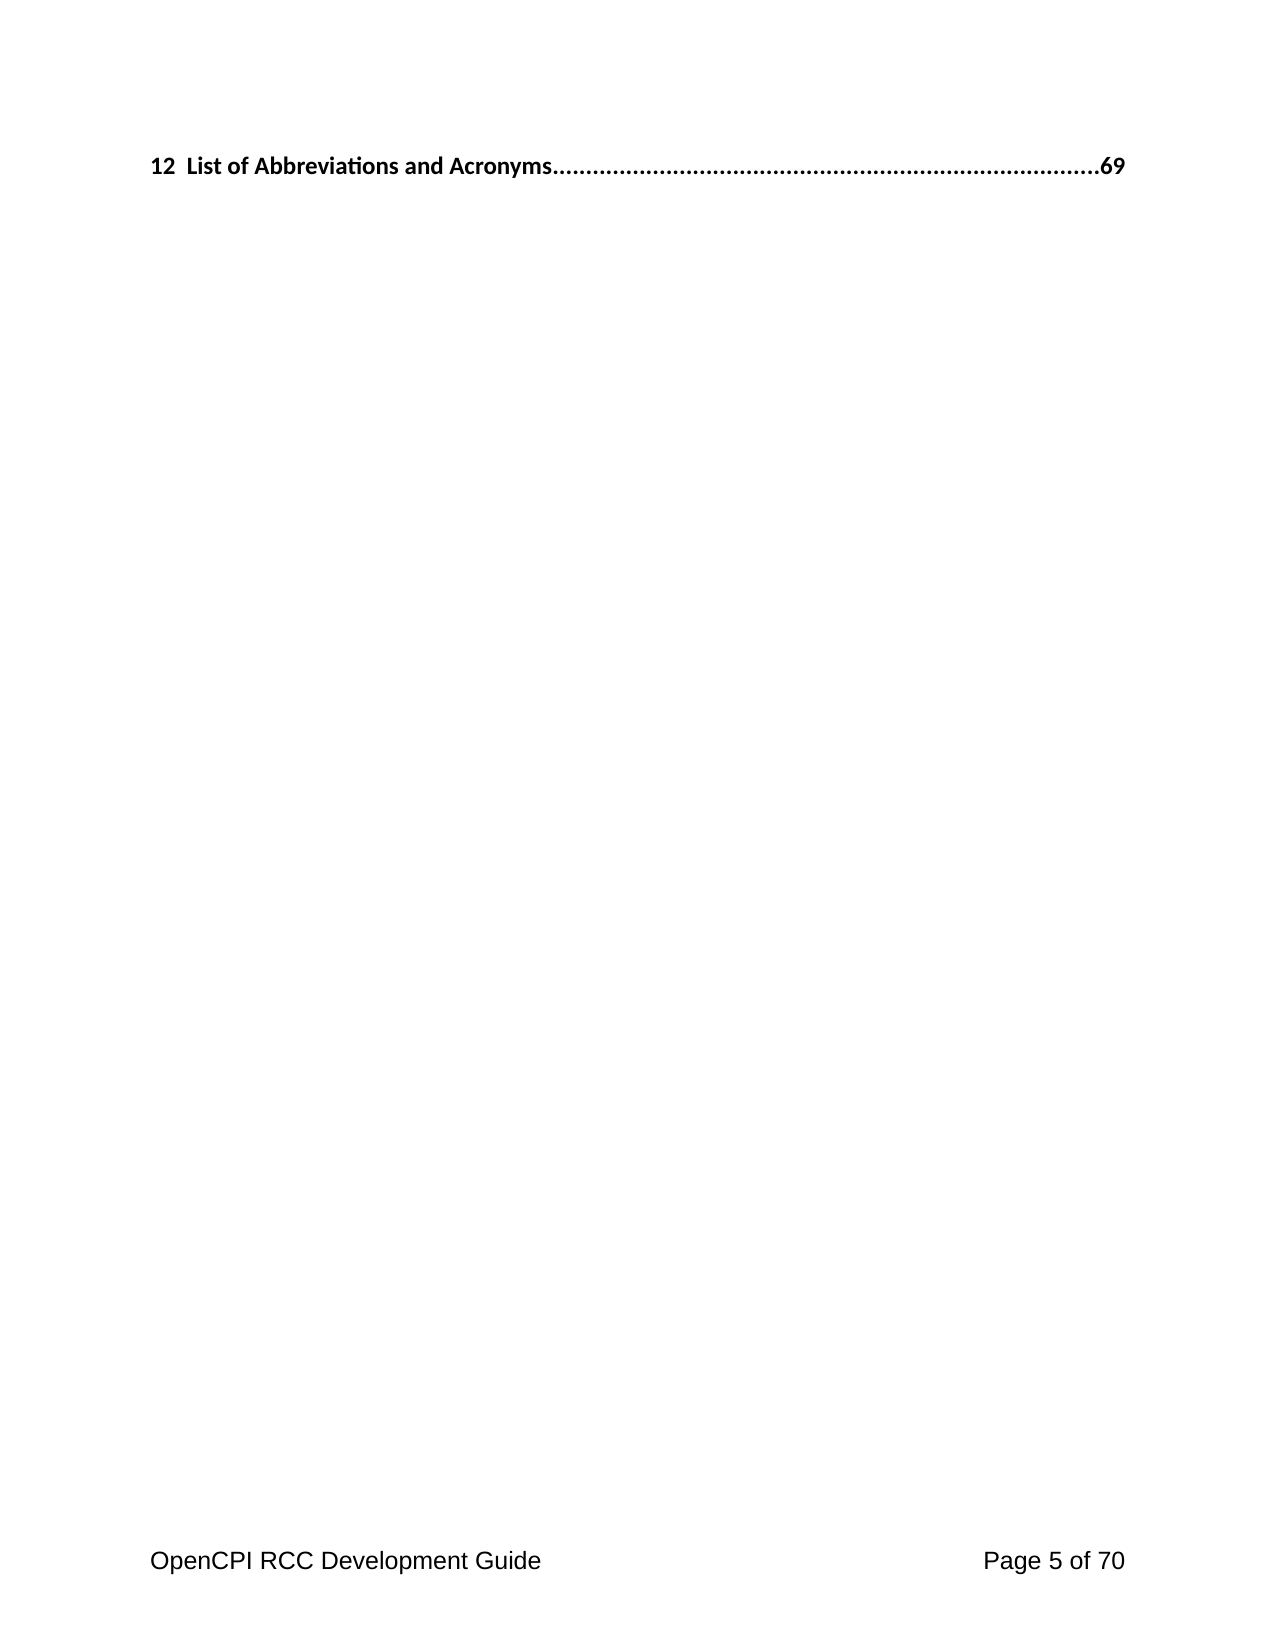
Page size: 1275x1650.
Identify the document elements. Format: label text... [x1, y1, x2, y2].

text 12 List of Abbreviations and Acronyms 69 [150, 150, 1125, 181]
